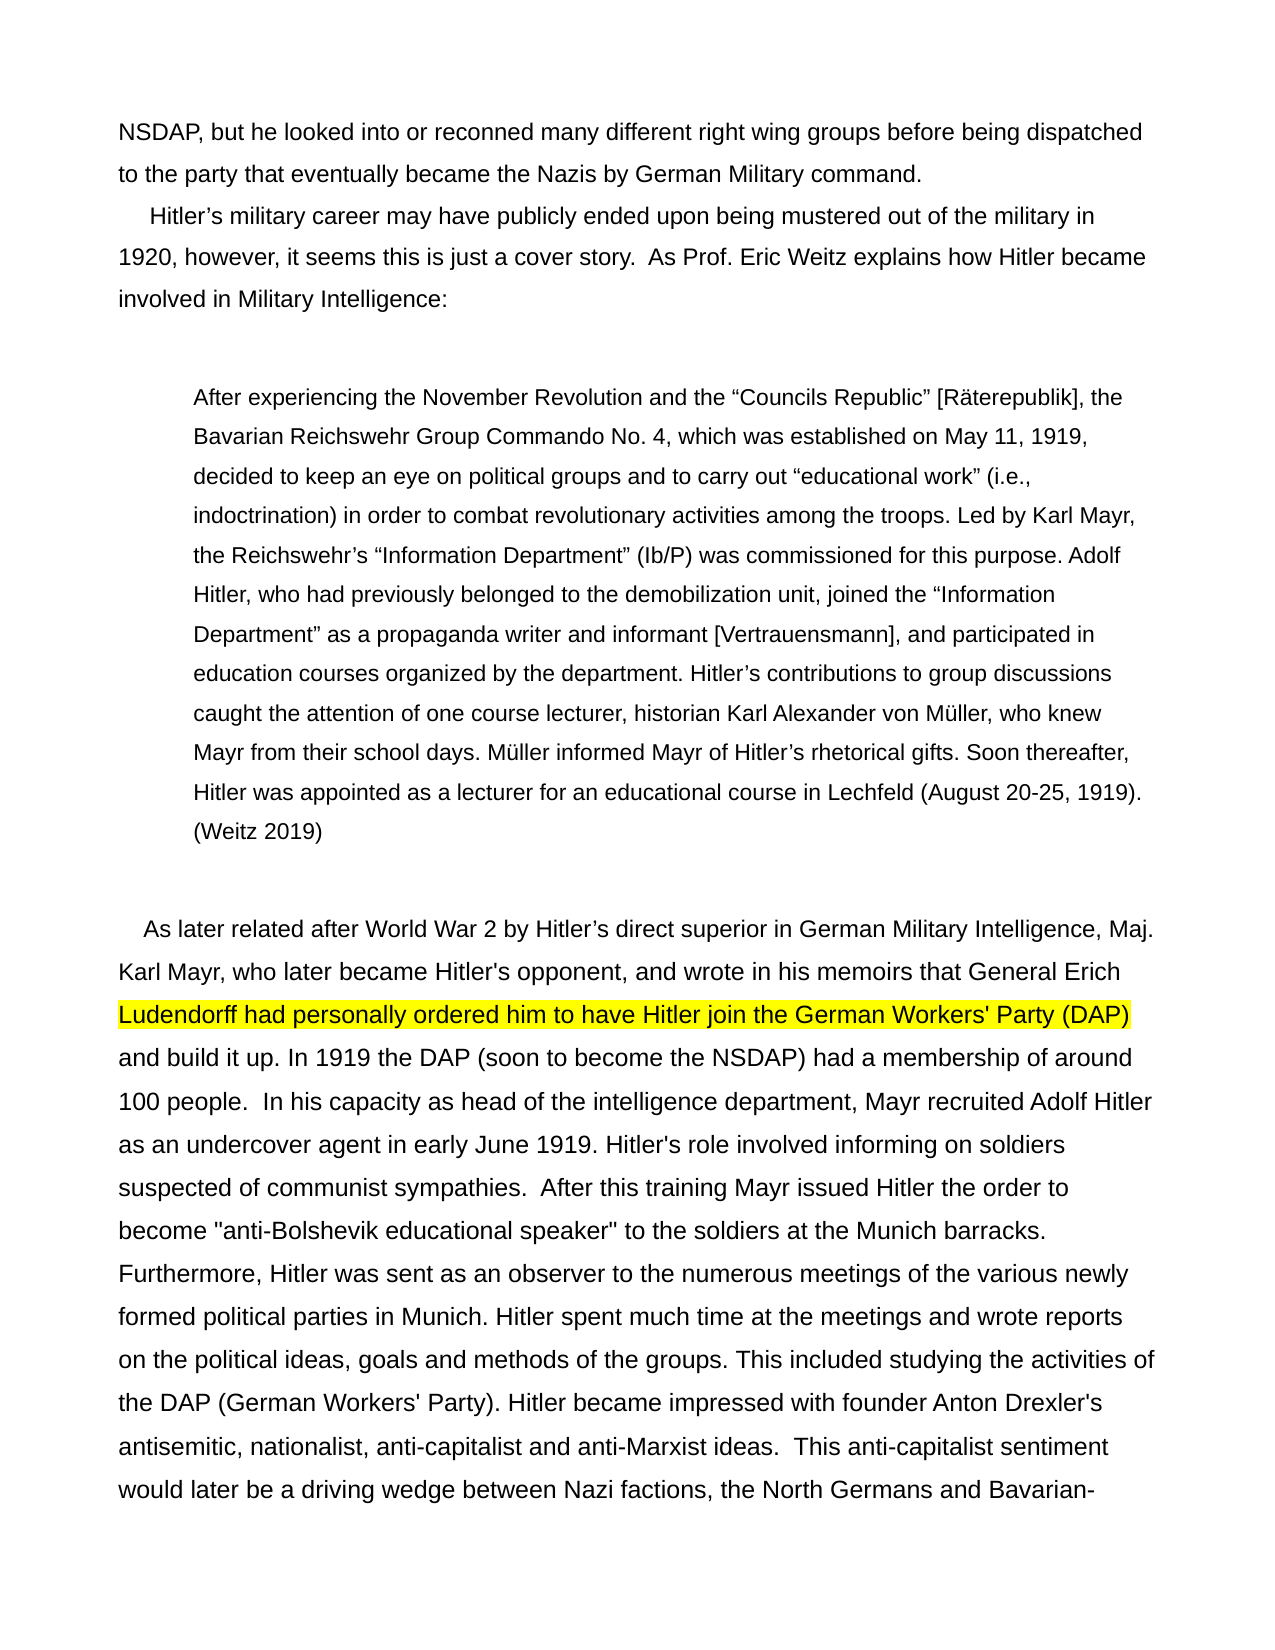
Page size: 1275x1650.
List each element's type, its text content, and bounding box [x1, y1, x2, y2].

text Hitler’s military career may have publicly ended upon being mustered out of the military in 1920, however, it seems this is just a cover story. As Prof. Eric Weitz explains how Hitler became involved in Military Intelligence: [118, 201, 1157, 312]
text As later related after World War 2 by Hitler’s direct superior in German Military Intelligence, Maj. Karl Mayr, who later became Hitler's opponent, and wrote in his memoirs that General Erich Ludendorff had personally ordered him to have Hitler join the German Workers' Party (DAP) and build it up. In 1919 the DAP (soon to become the NSDAP) had a membership of around 100 people. In his capacity as head of the intelligence department, Mayr recruited Adolf Hitler as an undercover agent in early June 1919. Hitler's role involved informing on soldiers suspected of communist sympathies. After this training Mayr issued Hitler the order to become "anti-Bolshevik educational speaker" to the soldiers at the Munich barracks. Furthermore, Hitler was sent as an observer to the numerous meetings of the various newly formed political parties in Munich. Hitler spent much time at the meetings and wrote reports on the political ideas, goals and methods of the groups. This included studying the activities of the DAP (German Workers' Party). Hitler became impressed with founder Anton Drexler's antisemitic, nationalist, anti-capitalist and anti-Marxist ideas. This anti-capitalist sentiment would later be a driving wedge between Nazi factions, the North Germans and Bavarian- [118, 915, 1157, 1503]
text NSDAP, but he looked into or reconned many different right wing groups before being dispatched to the party that eventually became the Nazis by German Military command. [118, 118, 1157, 187]
text After experiencing the November Revolution and the “Councils Republic” [Räterepublik], the Bavarian Reichswehr Group Commando No. 4, which was established on May 11, 1919, decided to keep an eye on political groups and to carry out “educational work” (i.e., indoctrination) in order to combat revolutionary activities among the troops. Led by Karl Mayr, the Reichswehr’s “Information Department” (Ib/P) was commissioned for this purpose. Adolf Hitler, who had previously belonged to the demobilization unit, joined the “Information Department” as a propaganda writer and informant [Vertrauensmann], and participated in education courses organized by the department. Hitler’s contributions to group discussions caught the attention of one course lecturer, historian Karl Alexander von Müller, who knew Mayr from their school days. Müller informed Mayr of Hitler’s rhetorical gifts. Soon thereafter, Hitler was appointed as a lecturer for an educational course in Lechfeld (August 20-25, 1919). (Weitz 2019) [193, 384, 1157, 844]
